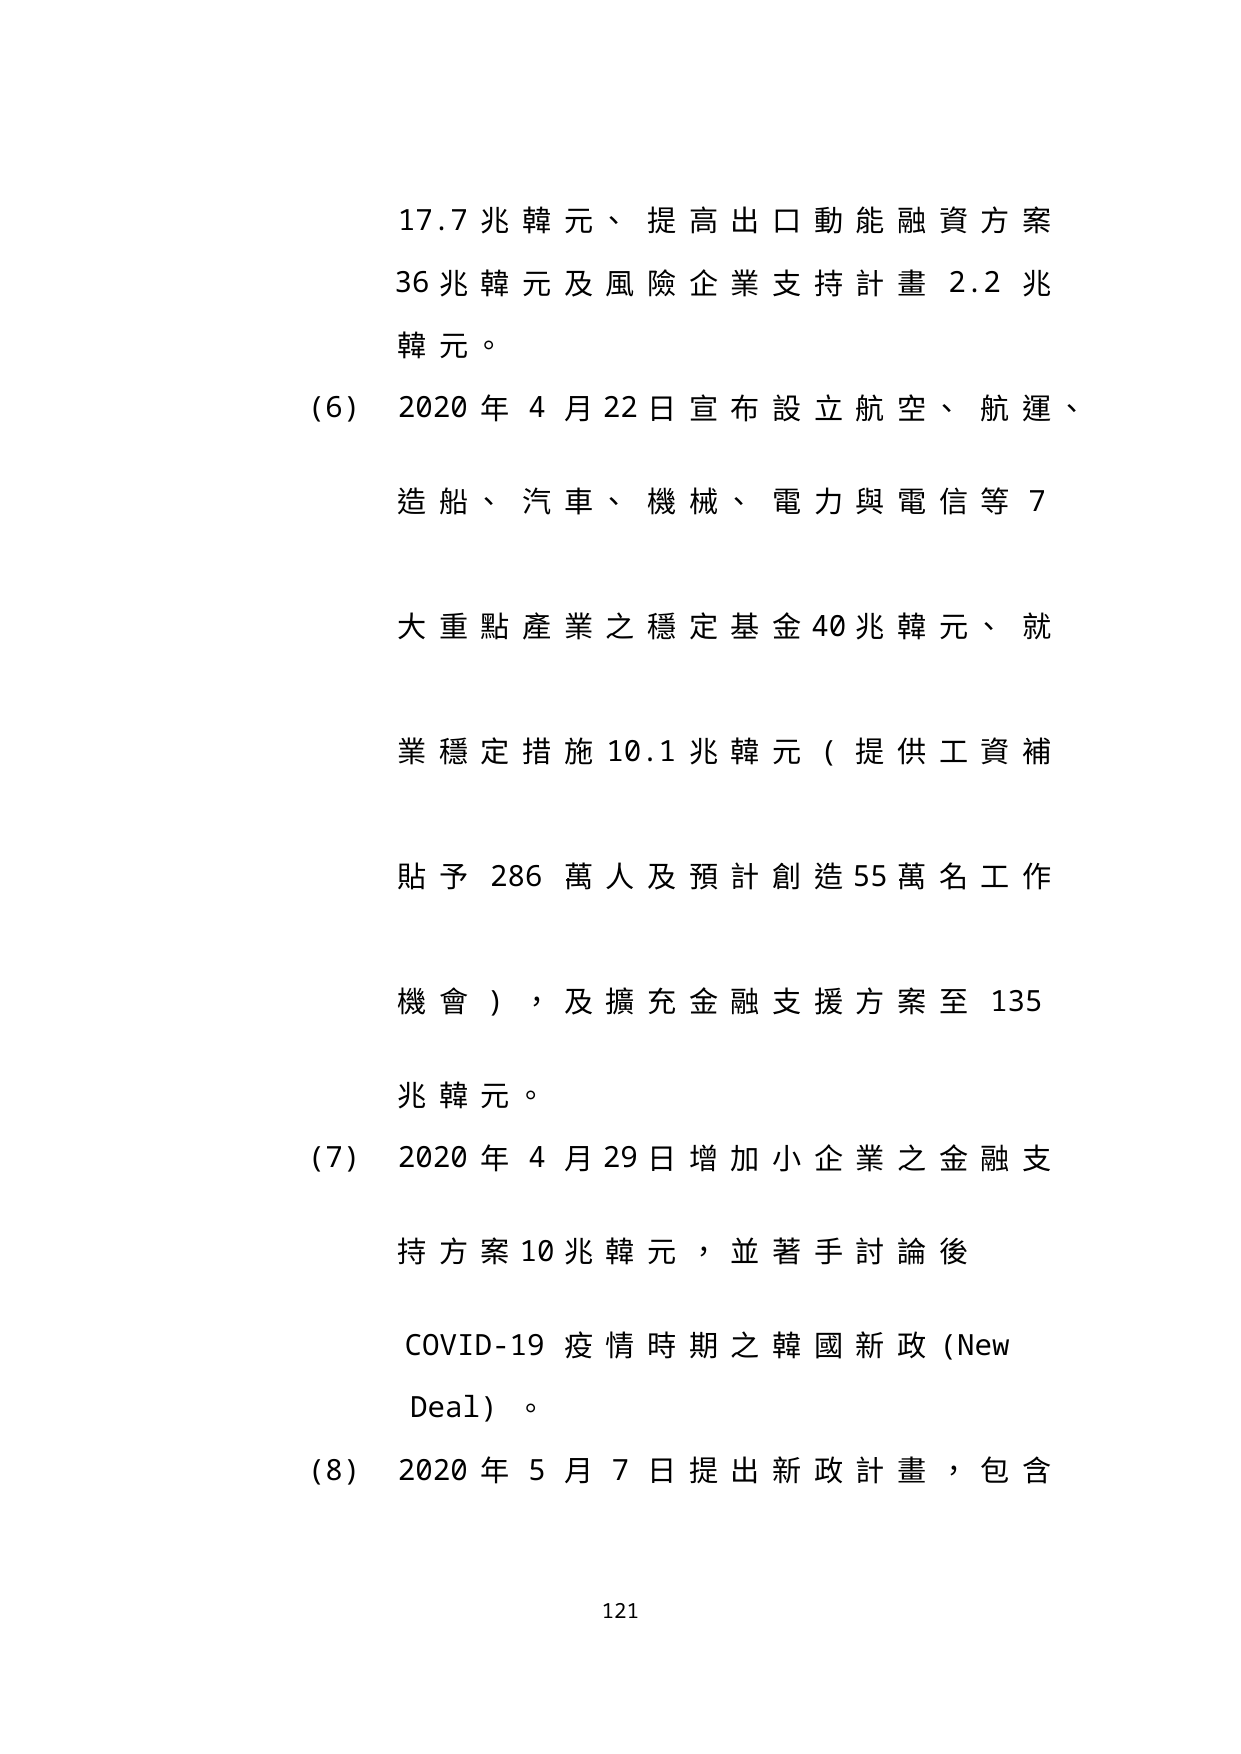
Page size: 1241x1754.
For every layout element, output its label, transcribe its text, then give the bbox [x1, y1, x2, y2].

list 17.7兆韓元、提高出口動能融資方案36兆韓元及風險企業支持計畫2.2兆韓元。 [301, 177, 1058, 365]
list 2020年5月7日提出新政計畫，包含 [301, 1427, 1058, 1490]
list 2020年4月29日增加小企業之金融支持方案10兆韓元，並著手討論後COVID-19疫情時期之韓國新政(New Deal)。 [301, 1115, 1058, 1427]
list 2020年4月22日宣布設立航空、航運、造船、汽車、機械、電力與電信等7大重點產業之穩定基金40兆韓元、就業穩定措施10.1兆韓元(提供工資補貼予286萬人及預計創造55萬名工作機會)，及擴充金融支援方案至135兆韓元。 [301, 365, 1058, 1115]
